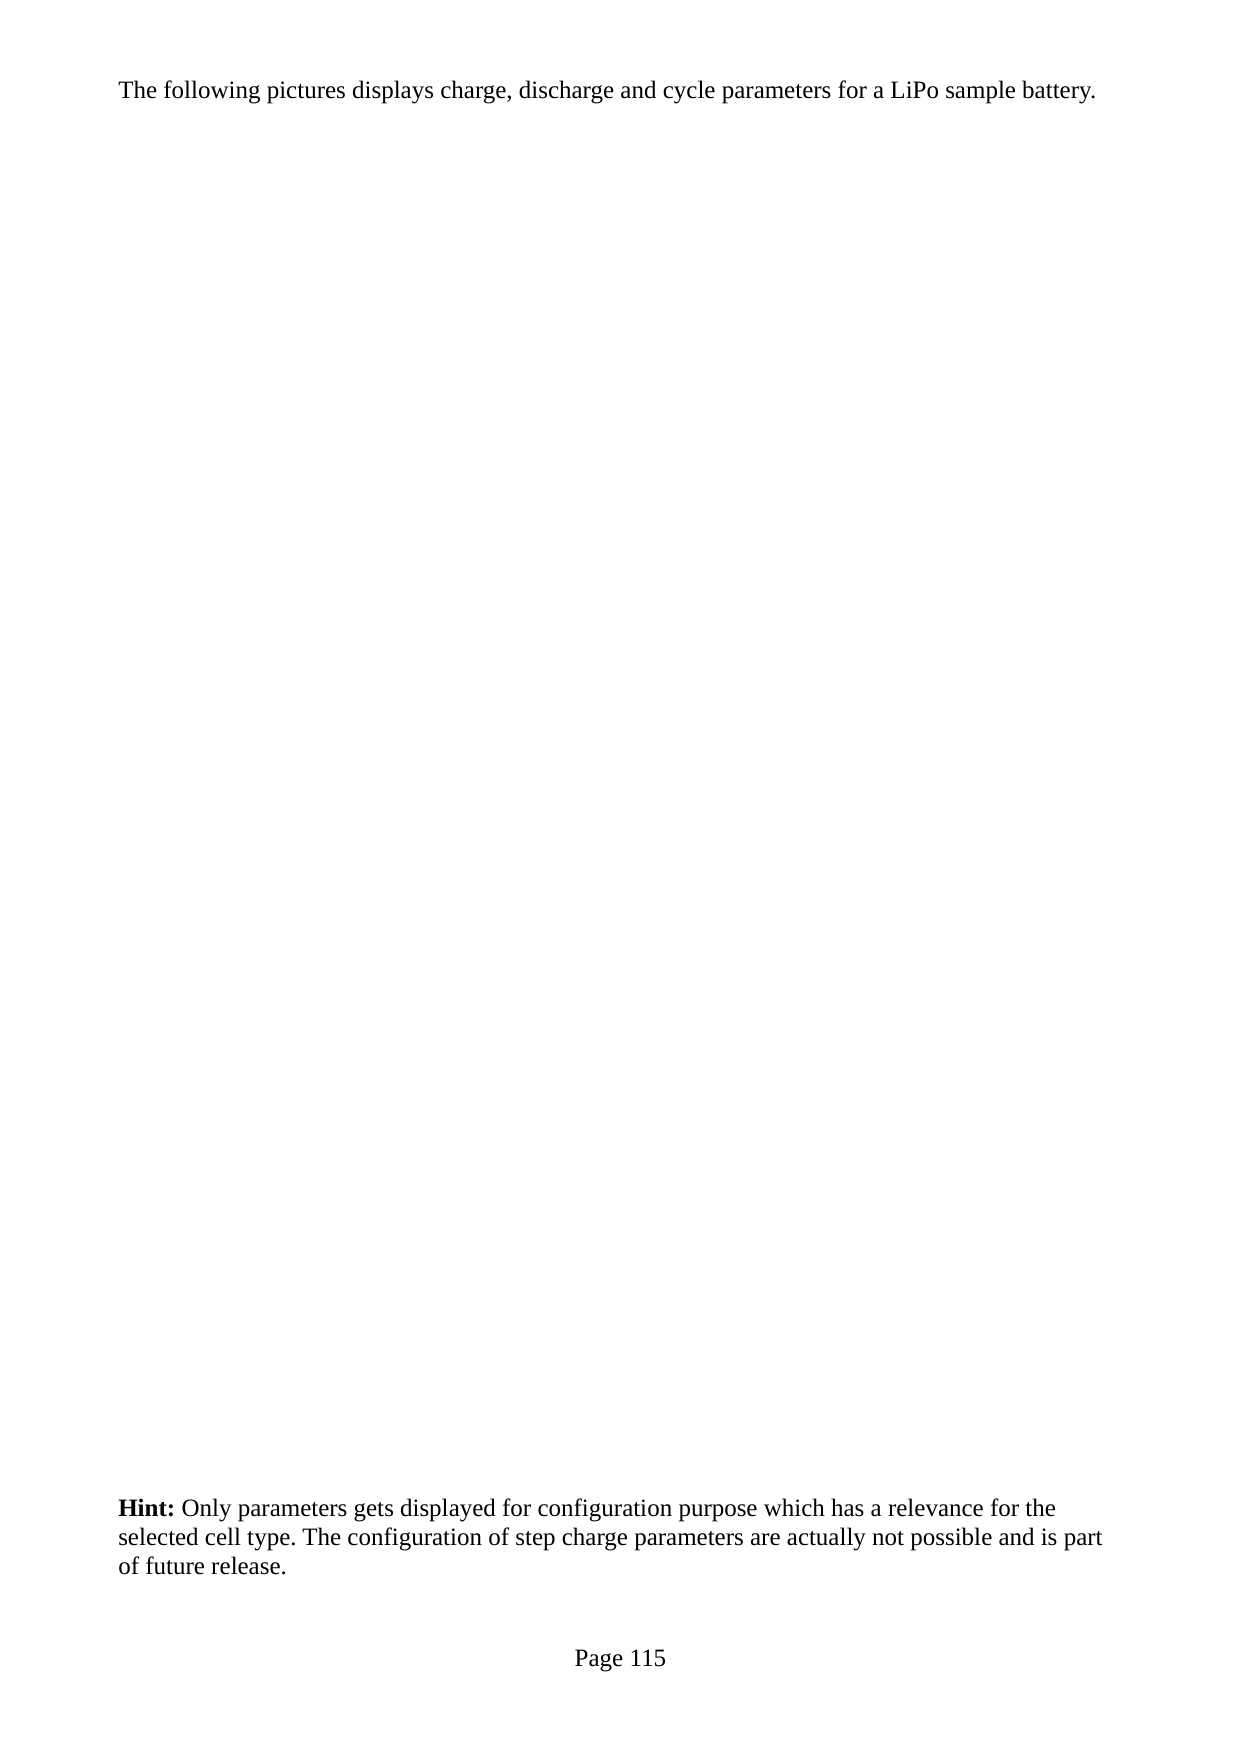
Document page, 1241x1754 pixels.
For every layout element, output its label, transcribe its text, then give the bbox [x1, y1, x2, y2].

text Hint: Only parameters gets displayed for configuration purpose which has a relevance for the selected cell type. The configuration of step charge parameters are actually not possible and is part of future release. [118, 826, 1122, 1579]
text The following pictures displays charge, discharge and cycle parameters for a LiPo sample battery. [118, 75, 1122, 104]
